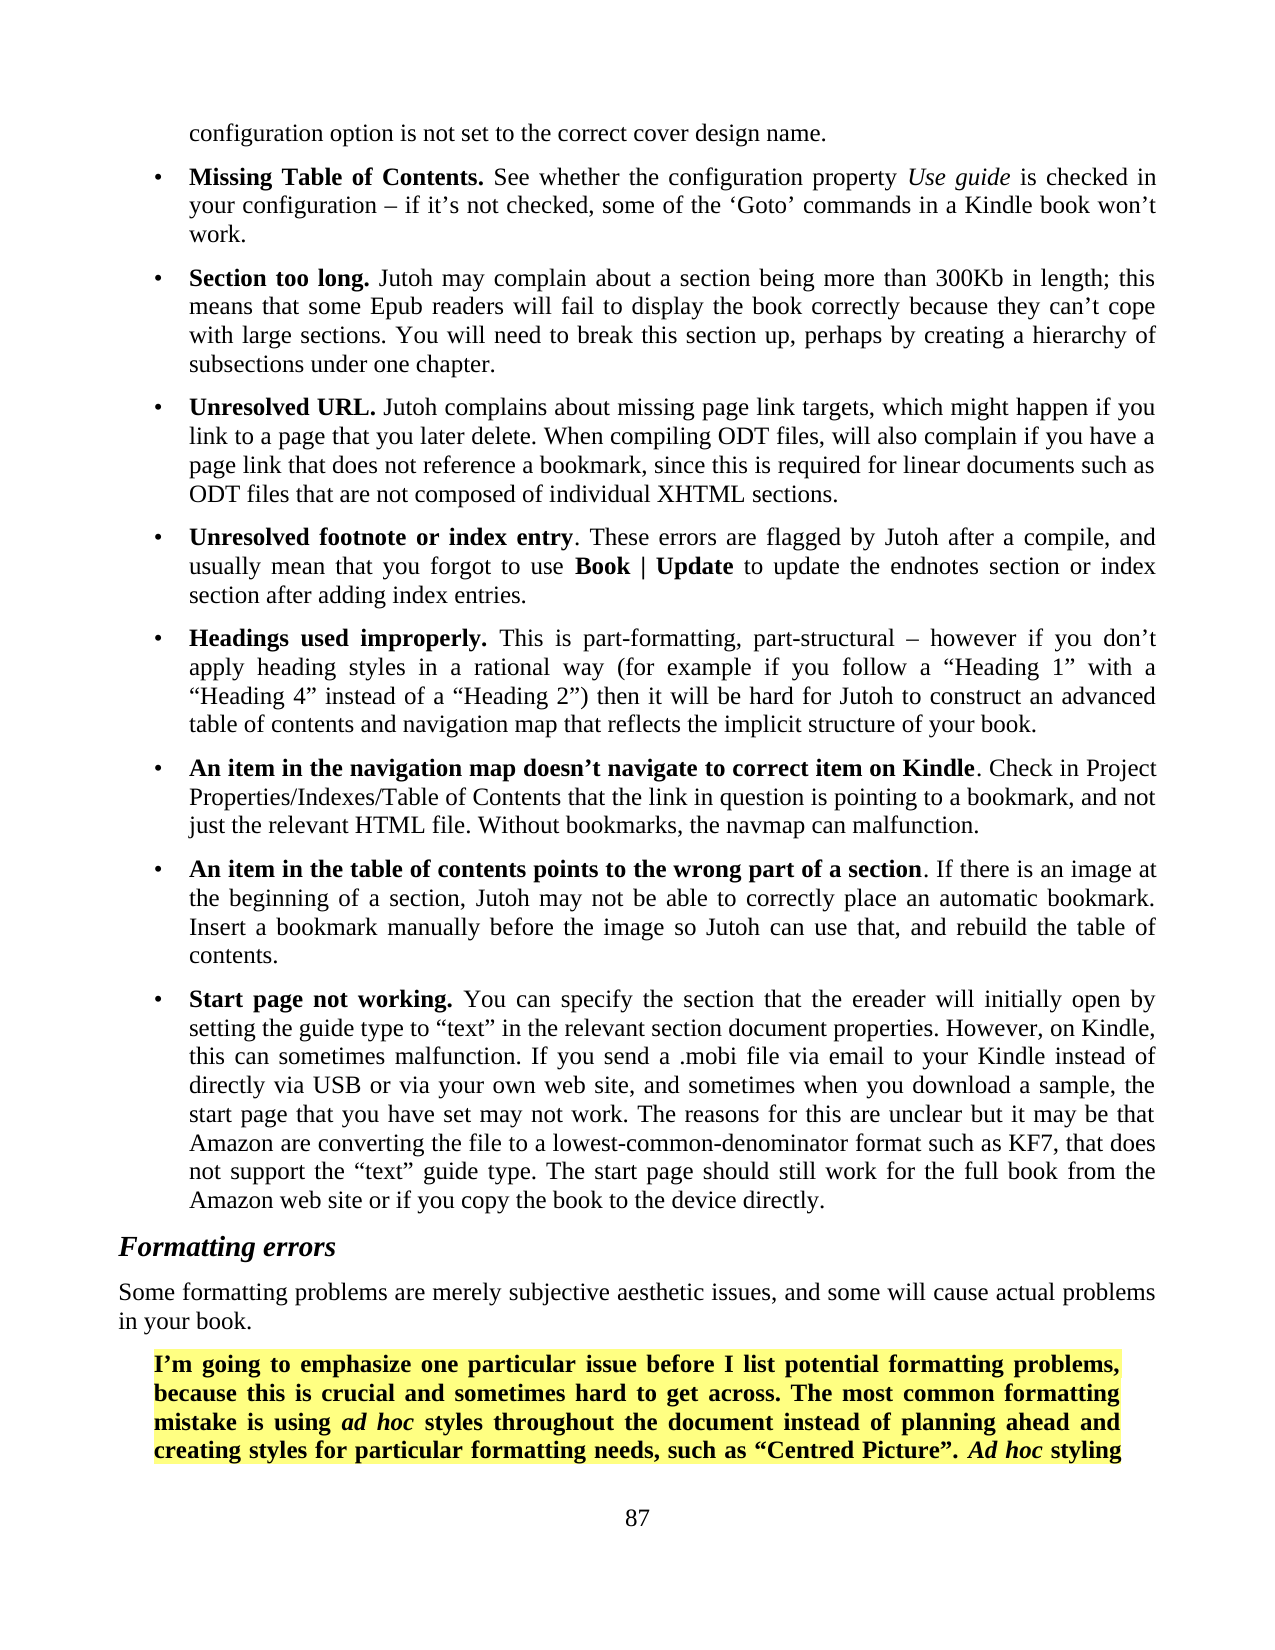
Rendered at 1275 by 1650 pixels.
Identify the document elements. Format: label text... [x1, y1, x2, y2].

list An item in the table of contents points to the wrong part of a section. If there is an image at the beginning of a section, Jutoh may not be able to correctly place an automatic bookmark. Insert a bookmark manually before the image so Jutoh can use that, and rebuild the table of contents. [153, 854, 1157, 969]
text Some formatting problems are merely subjective aesthetic issues, and some will cause actual problems in your book. [118, 1277, 1157, 1334]
list configuration option is not set to the correct cover design name. [153, 118, 1157, 147]
list Section too long. Jutoh may complain about a section being more than 300Kb in length; this means that some Epub readers will fail to display the book correctly because they can’t cope with large sections. You will need to break this section up, perhaps by creating a hierarchy of subsections under one chapter. [153, 263, 1157, 378]
list Missing Table of Contents. See whether the configuration property Use guide is checked in your configuration – if it’s not checked, some of the ‘Goto’ commands in a Kindle book won’t work. [153, 162, 1157, 248]
list Start page not working. You can specify the section that the ereader will initially open by setting the guide type to “text” in the relevant section document properties. However, on Kindle, this can sometimes malfunction. If you send a .mobi file via email to your Kindle instead of directly via USB or via your own web site, and sometimes when you download a sample, the start page that you have set may not work. The reasons for this are unclear but it may be that Amazon are converting the file to a lowest-common-denominator format such as KF7, that does not support the “text” guide type. The start page should still work for the full book from the Amazon web site or if you copy the book to the device directly. [153, 984, 1157, 1214]
list Headings used improperly. This is part-formatting, part-structural – however if you don’t apply heading styles in a rational way (for example if you follow a “Heading 1” with a “Heading 4” instead of a “Heading 2”) then it will be hard for Jutoh to construct an advanced table of contents and navigation map that reflects the implicit structure of your book. [153, 623, 1157, 738]
list An item in the navigation map doesn’t navigate to correct item on Kindle. Check in Project Properties/Indexes/Table of Contents that the link in question is pointing to a bookmark, and not just the relevant HTML file. Without bookmarks, the navmap can malfunction. [153, 753, 1157, 839]
list Unresolved URL. Jutoh complains about missing page link targets, which might happen if you link to a page that you later delete. When compiling ODT files, will also complain if you have a page link that does not reference a bookmark, since this is required for linear documents such as ODT files that are not composed of individual XHTML sections. [153, 392, 1157, 507]
subtitle Formatting errors [118, 1229, 1157, 1262]
list Unresolved footnote or index entry. These errors are flagged by Jutoh after a compile, and usually mean that you forgot to use Book | Update to update the endnotes section or index section after adding index entries. [153, 522, 1157, 608]
